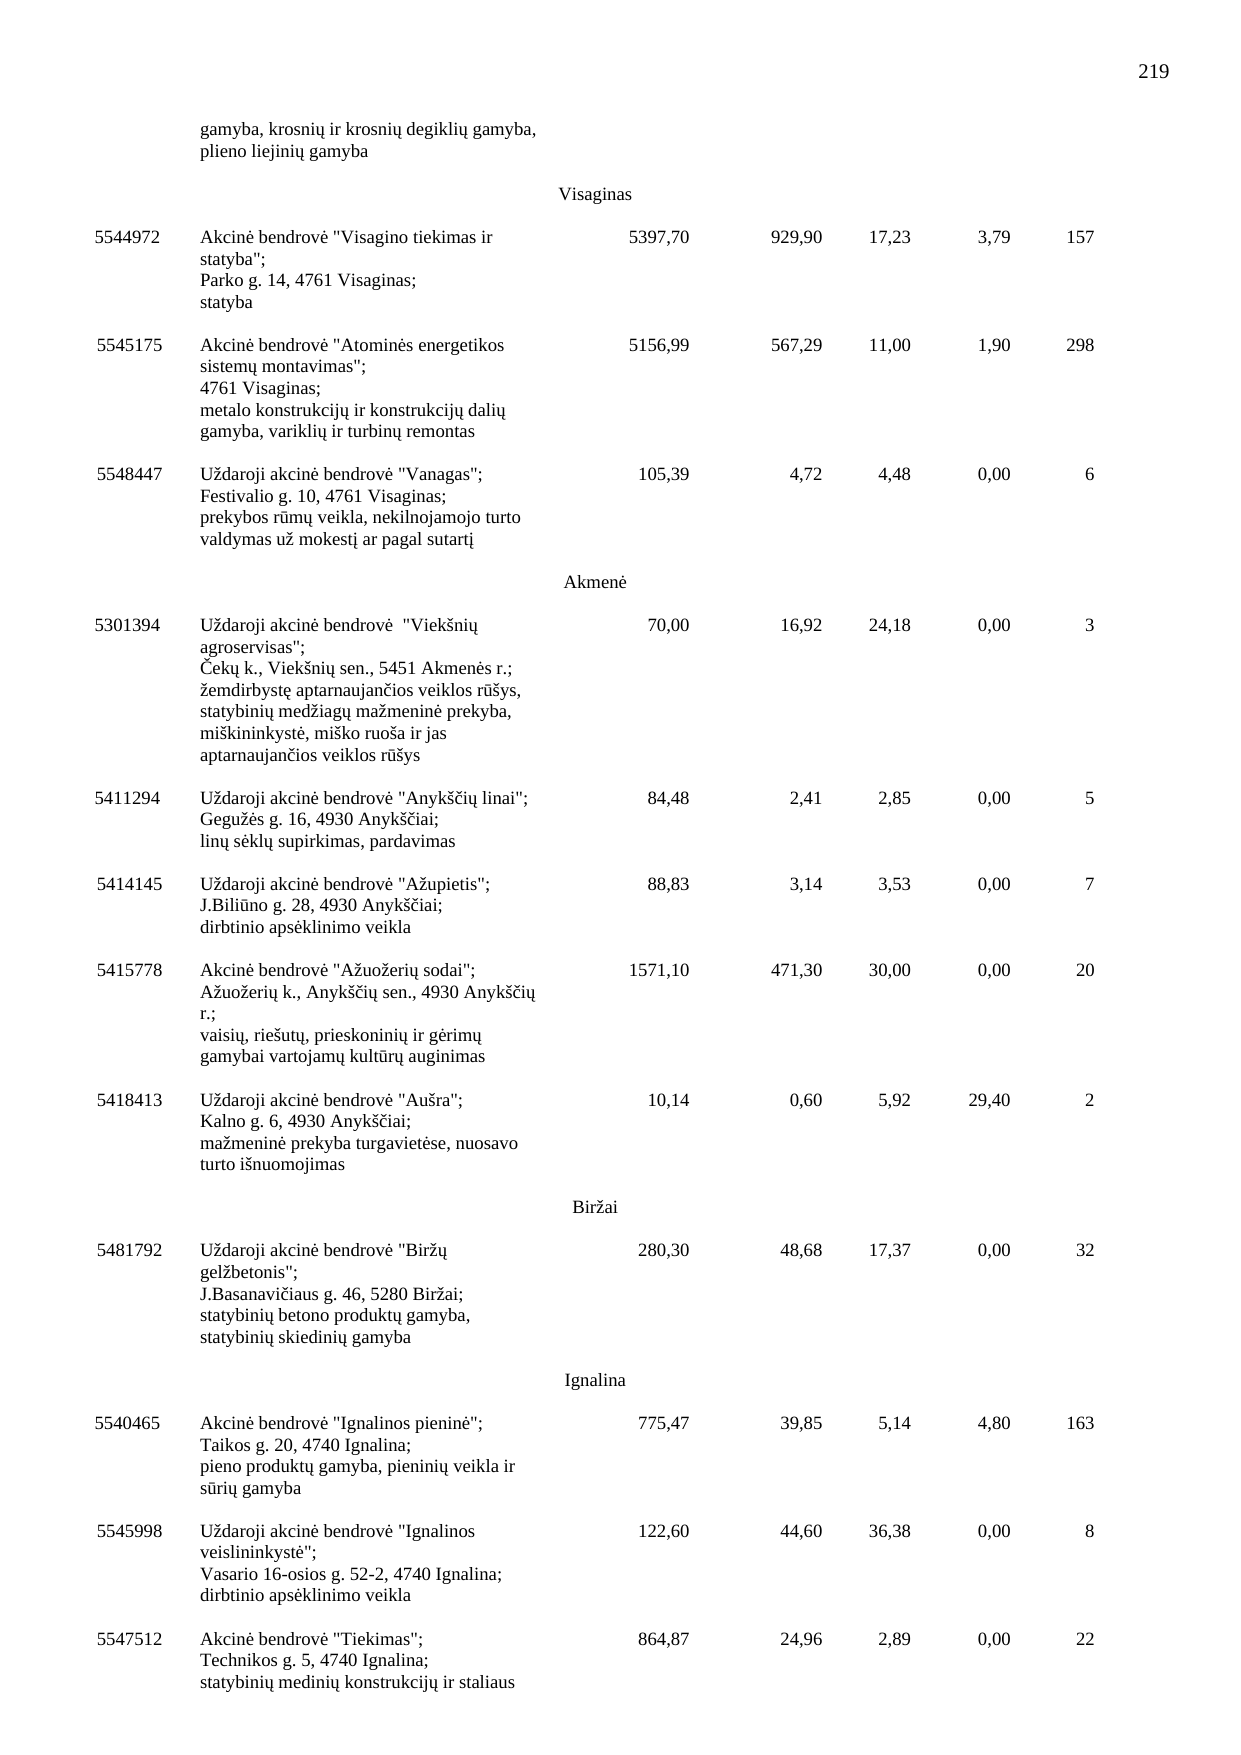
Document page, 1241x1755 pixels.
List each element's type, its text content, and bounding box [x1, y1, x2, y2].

table_cell 84,48 [558, 787, 705, 873]
table_cell 0,00 [927, 1628, 1026, 1692]
table_cell 8 [1026, 1520, 1110, 1627]
table_cell 5481792 [70, 1239, 188, 1369]
table_cell 5397,70 [558, 226, 705, 334]
table_cell 5540465 [70, 1412, 188, 1520]
table_cell Visaginas [70, 183, 1110, 226]
table_cell Akcinė bendrovė "Atominės energetikos sistemų montavimas"; 4761 Visaginas; metalo konstrukcijų ir konstrukcijų dalių gamyba, variklių ir turbinų remontas [189, 334, 558, 463]
table_cell 5,14 [838, 1412, 927, 1520]
table_cell [838, 118, 927, 183]
table_cell Uždaroji akcinė bendrovė "Vanagas"; Festivalio g. 10, 4761 Visaginas; prekybos rūmų veikla, nekilnojamojo turto valdymas už mokestį ar pagal sutartį [189, 463, 558, 571]
table_cell 163 [1026, 1412, 1110, 1520]
table_cell [70, 118, 188, 183]
table_cell 471,30 [705, 959, 838, 1088]
table_cell [1026, 118, 1110, 183]
table_cell 7 [1026, 873, 1110, 959]
table_cell 864,87 [558, 1628, 705, 1692]
table_cell 4,80 [927, 1412, 1026, 1520]
table_cell 2,85 [838, 787, 927, 873]
table_cell Uždaroji akcinė bendrovė "Aušra"; Kalno g. 6, 4930 Anykščiai; mažmeninė prekyba turgavietėse, nuosavo turto išnuomojimas [189, 1089, 558, 1196]
table_cell 3,53 [838, 873, 927, 959]
table_cell 4,48 [838, 463, 927, 571]
table_cell 775,47 [558, 1412, 705, 1520]
table_cell 5414145 [70, 873, 188, 959]
table_cell 3,14 [705, 873, 838, 959]
table_cell 5545998 [70, 1520, 188, 1627]
table_cell 122,60 [558, 1520, 705, 1627]
table_cell 0,00 [927, 959, 1026, 1088]
table_cell 5411294 [70, 787, 188, 873]
table_cell 2 [1026, 1089, 1110, 1196]
table_cell 5548447 [70, 463, 188, 571]
table_cell Akmenė [70, 571, 1110, 614]
table_cell 280,30 [558, 1239, 705, 1369]
table_cell [927, 118, 1026, 183]
table_cell 929,90 [705, 226, 838, 334]
table_cell 48,68 [705, 1239, 838, 1369]
table_cell 1,90 [927, 334, 1026, 463]
table_cell 0,60 [705, 1089, 838, 1196]
table_cell 24,96 [705, 1628, 838, 1692]
table_cell Biržai [70, 1196, 1110, 1239]
table_cell 44,60 [705, 1520, 838, 1627]
table_cell Uždaroji akcinė bendrovė "Biržų gelžbetonis"; J.Basanavičiaus g. 46, 5280 Biržai; statybinių betono produktų gamyba, statybinių skiedinių gamyba [189, 1239, 558, 1369]
table_cell Uždaroji akcinė bendrovė "Ažupietis"; J.Biliūno g. 28, 4930 Anykščiai; dirbtinio apsėklinimo veikla [189, 873, 558, 959]
table_cell 10,14 [558, 1089, 705, 1196]
table_cell Akcinė bendrovė "Visagino tiekimas ir statyba"; Parko g. 14, 4761 Visaginas; statyba [189, 226, 558, 334]
table_cell 157 [1026, 226, 1110, 334]
table_cell [558, 118, 705, 183]
table_cell 11,00 [838, 334, 927, 463]
table_cell Akcinė bendrovė "Ignalinos pieninė"; Taikos g. 20, 4740 Ignalina; pieno produktų gamyba, pieninių veikla ir sūrių gamyba [189, 1412, 558, 1520]
table_cell 5544972 [70, 226, 188, 334]
table_cell 5301394 [70, 614, 188, 787]
table_cell 1571,10 [558, 959, 705, 1088]
table_cell 0,00 [927, 1520, 1026, 1627]
table_cell 5,92 [838, 1089, 927, 1196]
table_cell gamyba, krosnių ir krosnių degiklių gamyba, plieno liejinių gamyba [189, 118, 558, 183]
table_cell Uždaroji akcinė bendrovė "Viekšnių agroservisas"; Čekų k., Viekšnių sen., 5451 Akmenės r.; žemdirbystę aptarnaujančios veiklos rūšys, statybinių medžiagų mažmeninė prekyba, miškininkystė, miško ruoša ir jas aptarnaujančios veiklos rūšys [189, 614, 558, 787]
table_cell 36,38 [838, 1520, 927, 1627]
table_cell 567,29 [705, 334, 838, 463]
table_cell 3,79 [927, 226, 1026, 334]
table_cell 0,00 [927, 1239, 1026, 1369]
table_cell 5545175 [70, 334, 188, 463]
table_cell 17,37 [838, 1239, 927, 1369]
table_cell 32 [1026, 1239, 1110, 1369]
table_cell 2,41 [705, 787, 838, 873]
table_cell 16,92 [705, 614, 838, 787]
table_cell 6 [1026, 463, 1110, 571]
table_cell 0,00 [927, 463, 1026, 571]
table_cell 5418413 [70, 1089, 188, 1196]
table_cell Akcinė bendrovė "Ažuožerių sodai"; Ažuožerių k., Anykščių sen., 4930 Anykščių r.; vaisių, riešutų, prieskoninių ir gėrimų gamybai vartojamų kultūrų auginimas [189, 959, 558, 1088]
table_cell 88,83 [558, 873, 705, 959]
table_cell 105,39 [558, 463, 705, 571]
table_cell 24,18 [838, 614, 927, 787]
table_cell 70,00 [558, 614, 705, 787]
table_cell 20 [1026, 959, 1110, 1088]
table_cell Ignalina [70, 1369, 1110, 1412]
table_cell 30,00 [838, 959, 927, 1088]
table_cell 22 [1026, 1628, 1110, 1692]
table_cell 29,40 [927, 1089, 1026, 1196]
table_cell 298 [1026, 334, 1110, 463]
table_cell 5547512 [70, 1628, 188, 1692]
table_cell 0,00 [927, 787, 1026, 873]
table_cell Uždaroji akcinė bendrovė "Anykščių linai"; Gegužės g. 16, 4930 Anykščiai; linų sėklų supirkimas, pardavimas [189, 787, 558, 873]
table_cell Uždaroji akcinė bendrovė "Ignalinos veislininkystė"; Vasario 16-osios g. 52-2, 4740 Ignalina; dirbtinio apsėklinimo veikla [189, 1520, 558, 1627]
table_cell [705, 118, 838, 183]
table_cell 5156,99 [558, 334, 705, 463]
table_cell 0,00 [927, 873, 1026, 959]
table_cell 5 [1026, 787, 1110, 873]
table_cell 4,72 [705, 463, 838, 571]
table_cell 3 [1026, 614, 1110, 787]
table_cell 5415778 [70, 959, 188, 1088]
table_cell 17,23 [838, 226, 927, 334]
table_cell Akcinė bendrovė "Tiekimas"; Technikos g. 5, 4740 Ignalina; statybinių medinių konstrukcijų ir staliaus [189, 1628, 558, 1692]
table_cell 0,00 [927, 614, 1026, 787]
table_cell 2,89 [838, 1628, 927, 1692]
table_cell 39,85 [705, 1412, 838, 1520]
